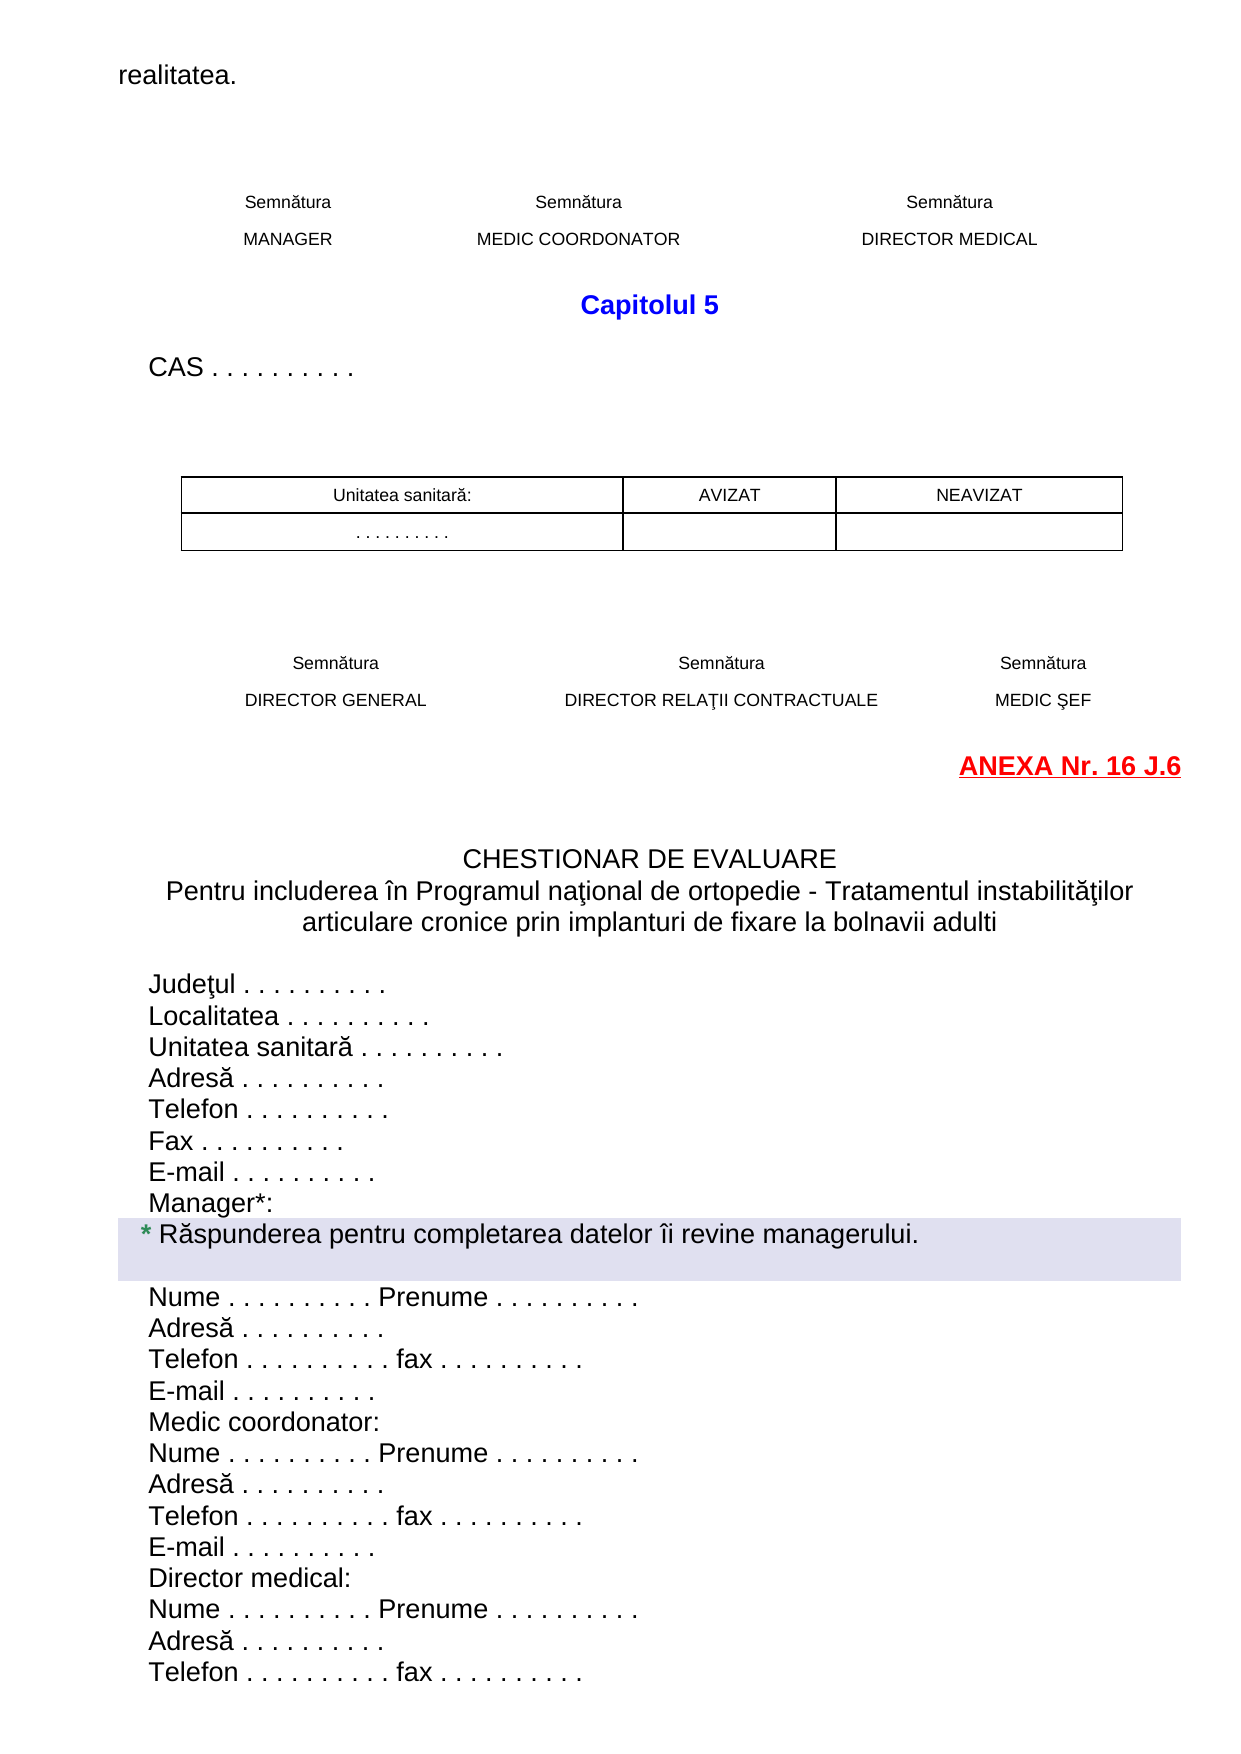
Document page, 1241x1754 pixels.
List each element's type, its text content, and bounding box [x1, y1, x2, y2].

text * Răspunderea pentru completarea datelor îi revine managerului. [118, 1218, 1181, 1281]
text Director medical: [118, 1562, 1181, 1593]
table_cell Semnătura [479, 645, 964, 681]
table_header [177, 445, 181, 476]
table_cell [177, 220, 196, 257]
table_cell DIRECTOR MEDICAL [777, 220, 1122, 257]
text E-mail . . . . . . . . . . [118, 1156, 1181, 1187]
text Capitolul 5 [118, 289, 1181, 351]
table_cell DIRECTOR RELAŢII CONTRACTUALE [479, 681, 964, 718]
text Telefon . . . . . . . . . . [118, 1093, 1181, 1125]
text CHESTIONAR DE EVALUARE Pentru includerea în Programul naţional de ortopedie - Tratamentul instabilităţilor articulare cronice prin implanturi de fixare la bolnavii adulti [118, 843, 1181, 968]
table_cell [177, 681, 192, 718]
table_cell . . . . . . . . . . [182, 514, 622, 550]
table_header [479, 614, 964, 645]
table_header [964, 614, 1122, 645]
table_header [177, 614, 192, 645]
text Judeţul . . . . . . . . . . [118, 968, 1181, 1000]
text E-mail . . . . . . . . . . [118, 1375, 1181, 1406]
table_cell Semnătura [964, 645, 1122, 681]
text Manager*: [118, 1187, 1181, 1218]
text Adresă . . . . . . . . . . [118, 1625, 1181, 1656]
table_header [623, 445, 836, 476]
table_cell Semnătura [196, 184, 380, 220]
table_cell AVIZAT [624, 478, 835, 512]
text Telefon . . . . . . . . . . fax . . . . . . . . . . [118, 1656, 1181, 1687]
table_cell Semnătura [380, 184, 777, 220]
text CAS . . . . . . . . . . [118, 351, 1181, 414]
table_cell Unitatea sanitară: [182, 478, 622, 512]
table_cell Semnătura [192, 645, 479, 681]
text Nume . . . . . . . . . . Prenume . . . . . . . . . . [118, 1593, 1181, 1625]
table_cell MEDIC COORDONATOR [380, 220, 777, 257]
text Nume . . . . . . . . . . Prenume . . . . . . . . . . [118, 1437, 1181, 1468]
text Adresă . . . . . . . . . . [118, 1468, 1181, 1500]
table_header [181, 445, 623, 476]
table_cell [624, 514, 835, 550]
table_header [177, 153, 196, 184]
text Telefon . . . . . . . . . . fax . . . . . . . . . . [118, 1500, 1181, 1531]
text Nume . . . . . . . . . . Prenume . . . . . . . . . . [118, 1281, 1181, 1312]
table_cell [177, 184, 196, 220]
text Adresă . . . . . . . . . . [118, 1062, 1181, 1093]
table_cell MEDIC ŞEF [964, 681, 1122, 718]
table_header [380, 153, 777, 184]
table_header [777, 153, 1122, 184]
table_cell Semnătura [777, 184, 1122, 220]
table_header [196, 153, 380, 184]
text Adresă . . . . . . . . . . [118, 1312, 1181, 1343]
text E-mail . . . . . . . . . . [118, 1531, 1181, 1562]
table_header [192, 614, 479, 645]
text Fax . . . . . . . . . . [118, 1125, 1181, 1156]
table_cell [177, 645, 192, 681]
table_cell MANAGER [196, 220, 380, 257]
table_cell [177, 512, 181, 550]
text Medic coordonator: [118, 1406, 1181, 1437]
table_cell [177, 476, 181, 512]
text Unitatea sanitară . . . . . . . . . . [118, 1031, 1181, 1062]
text Telefon . . . . . . . . . . fax . . . . . . . . . . [118, 1343, 1181, 1375]
text realitatea. [118, 59, 1181, 122]
table_cell NEAVIZAT [837, 478, 1122, 512]
table_header [836, 445, 1122, 476]
text Localitatea . . . . . . . . . . [118, 1000, 1181, 1031]
table_cell DIRECTOR GENERAL [192, 681, 479, 718]
table_cell [837, 514, 1122, 550]
text ANEXA Nr. 16 J.6 [118, 750, 1181, 843]
